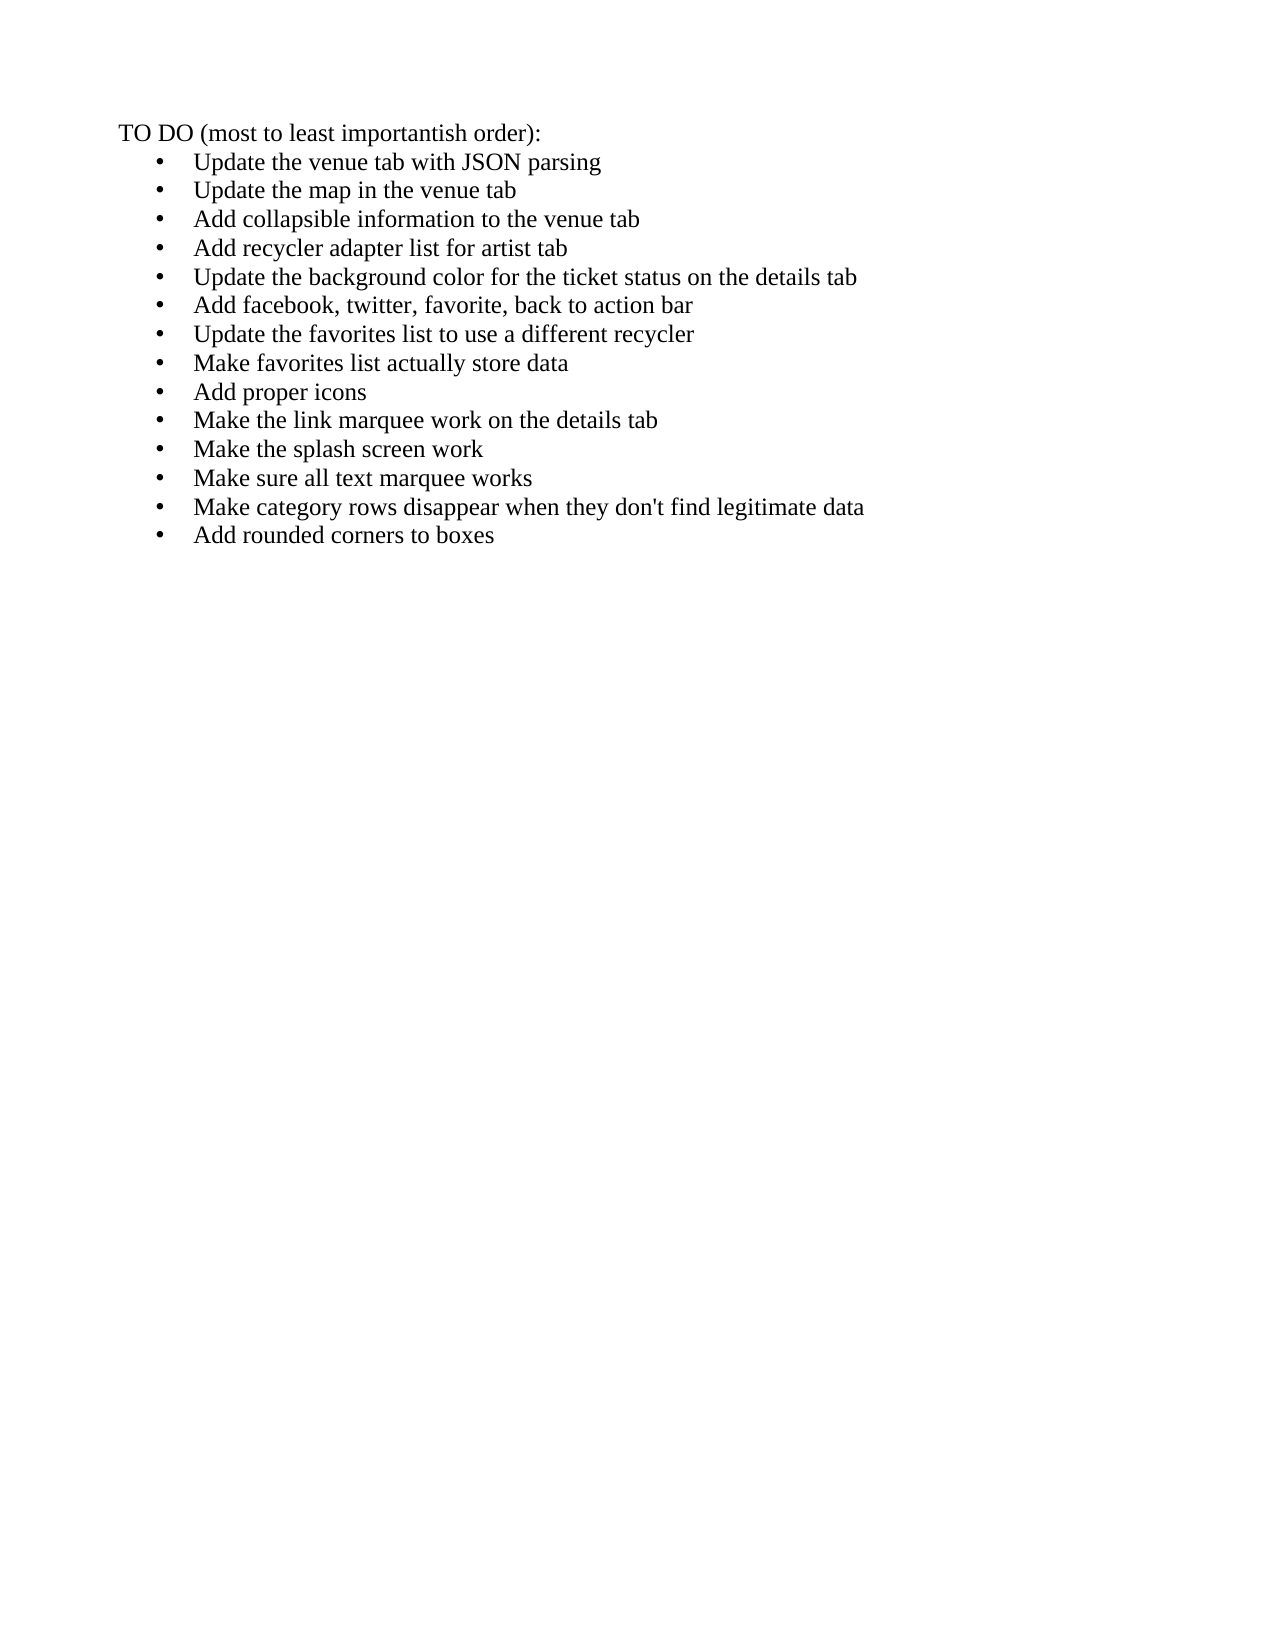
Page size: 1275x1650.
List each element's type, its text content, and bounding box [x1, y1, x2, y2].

list Update the background color for the ticket status on the details tab [156, 262, 1157, 291]
list Update the favorites list to use a different recycler [156, 319, 1157, 348]
list Make the splash screen work [156, 434, 1157, 463]
list Add recycler adapter list for artist tab [156, 233, 1157, 262]
list Add proper icons [156, 377, 1157, 406]
list Add rounded corners to boxes [156, 521, 1157, 549]
text TO DO (most to least importantish order): [118, 118, 1157, 147]
list Update the venue tab with JSON parsing [156, 147, 1157, 176]
list Make sure all text marquee works [156, 463, 1157, 492]
list Add collapsible information to the venue tab [156, 204, 1157, 233]
list Make favorites list actually store data [156, 348, 1157, 377]
list Make category rows disappear when they don't find legitimate data [156, 492, 1157, 521]
list Make the link marquee work on the details tab [156, 406, 1157, 434]
list Add facebook, twitter, favorite, back to action bar [156, 291, 1157, 319]
list Update the map in the venue tab [156, 176, 1157, 204]
